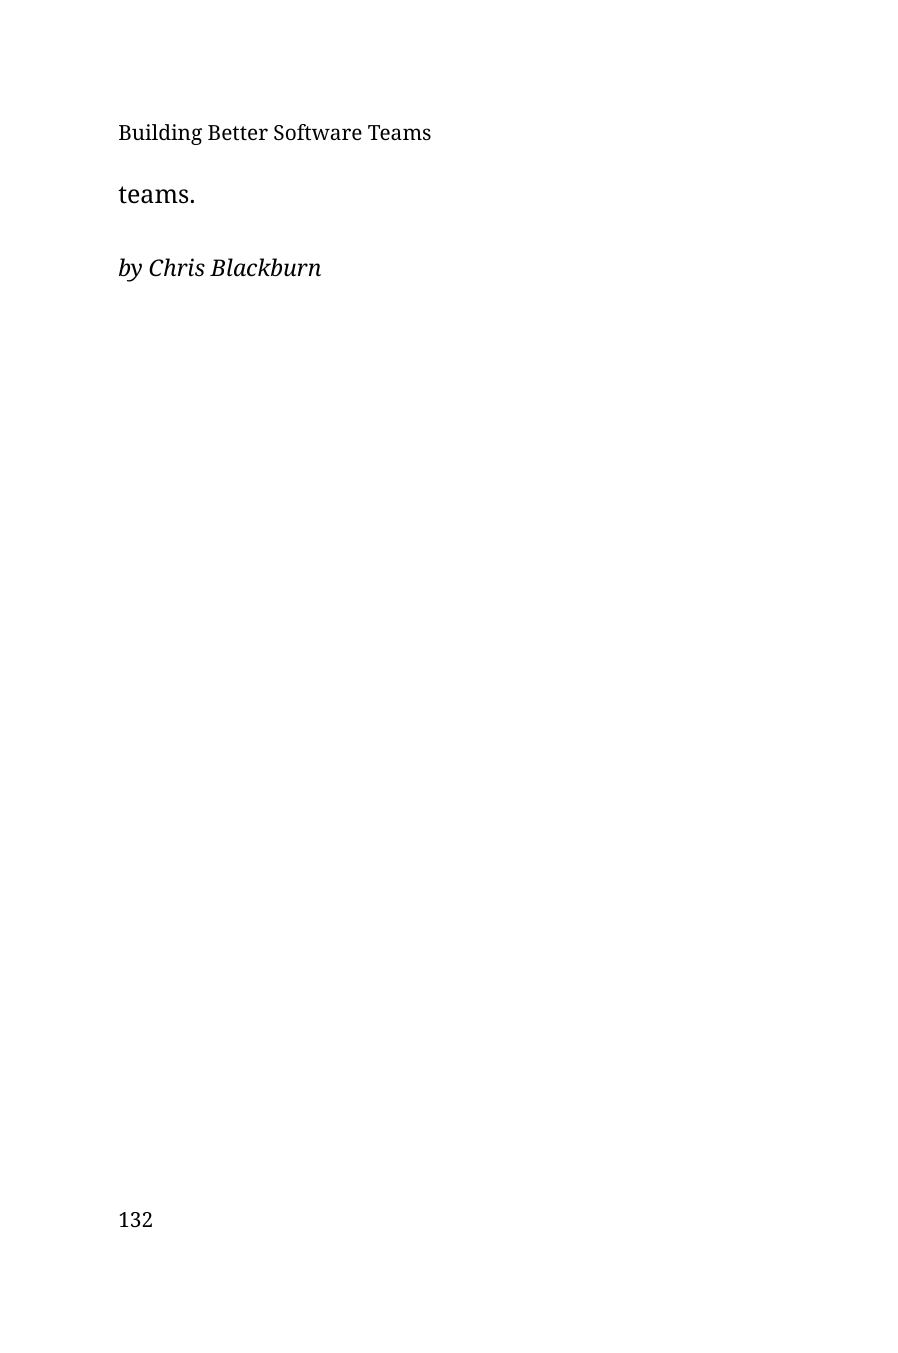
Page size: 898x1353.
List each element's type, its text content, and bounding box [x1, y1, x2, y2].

text teams. [118, 177, 779, 211]
text by Chris Blackburn [118, 252, 779, 283]
